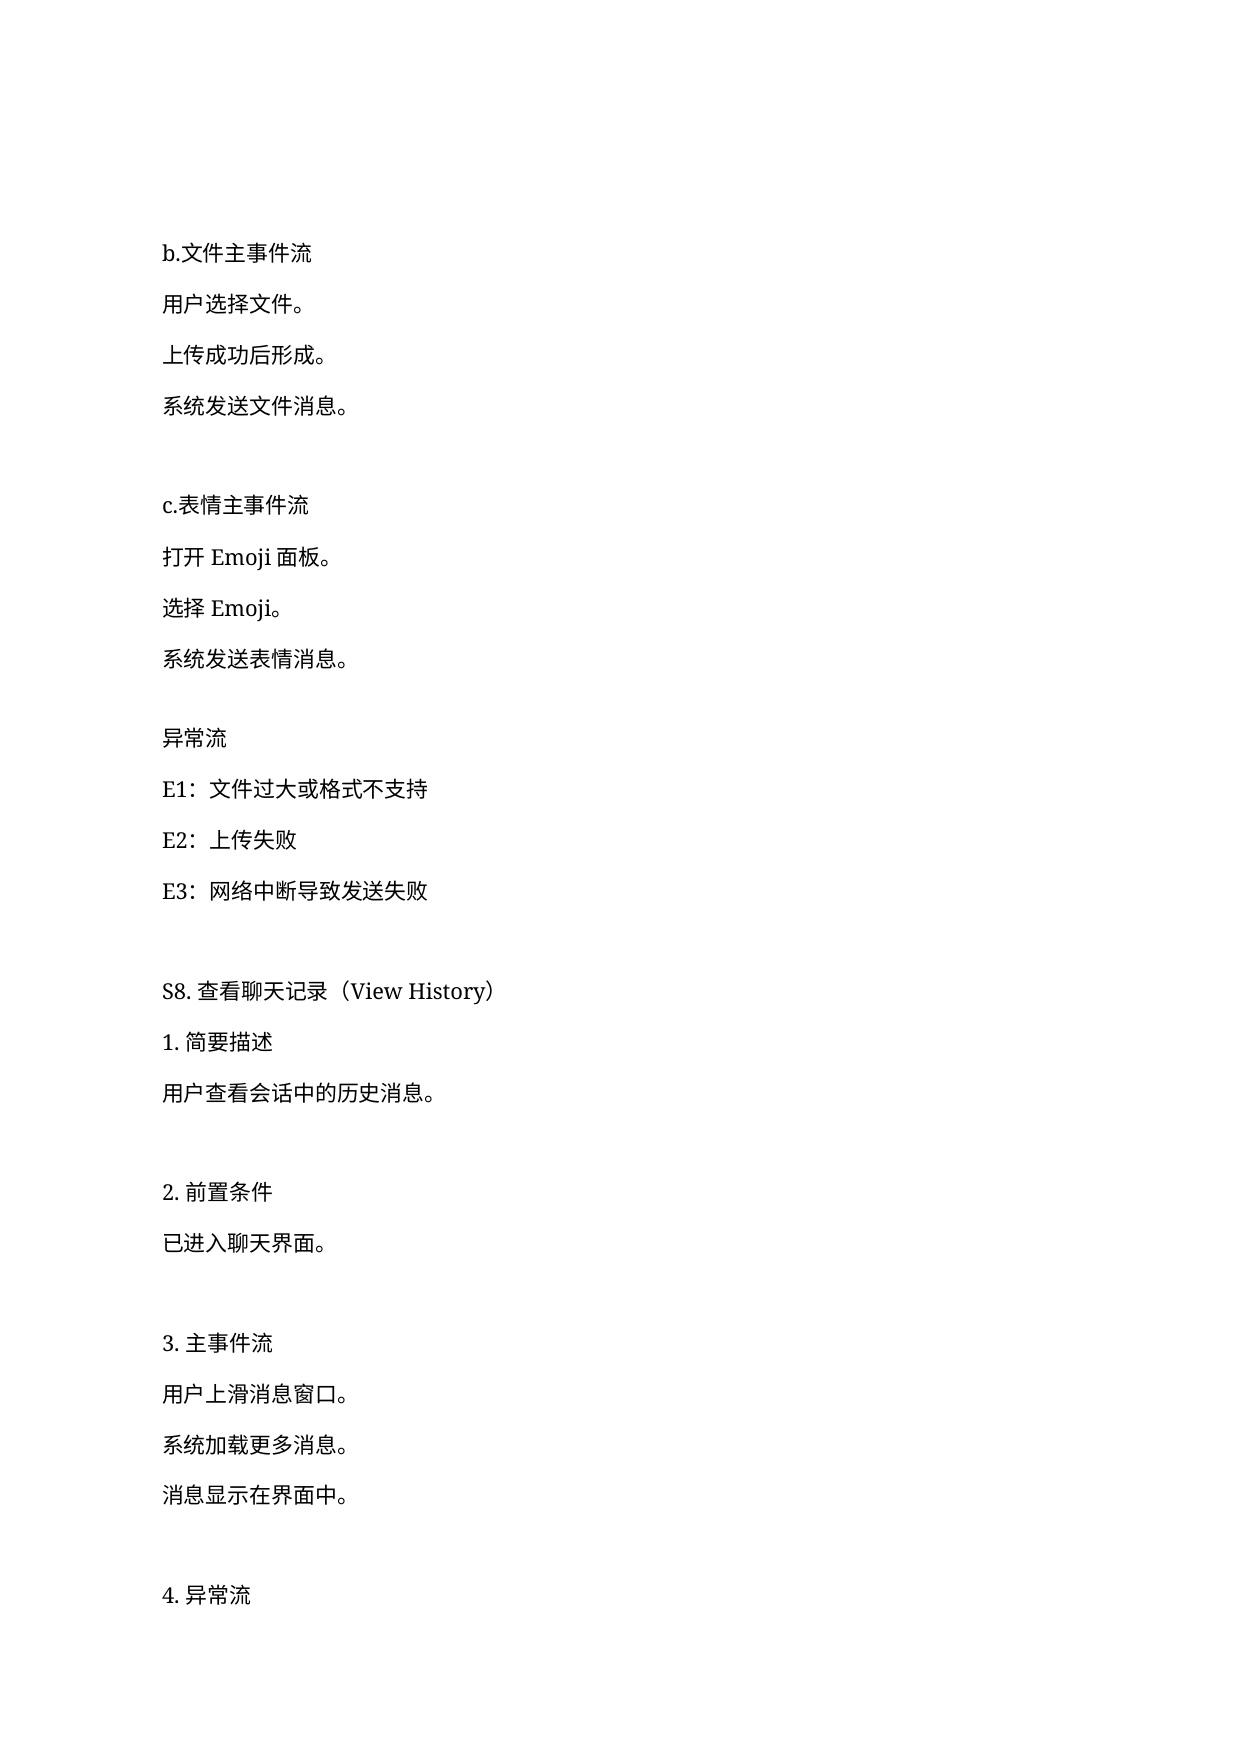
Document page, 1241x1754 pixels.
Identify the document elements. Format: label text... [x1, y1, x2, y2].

text 打开 Emoji 面板。 [118, 539, 1122, 571]
text 用户选择文件。 [118, 287, 1122, 319]
text E3：网络中断导致发送失败 [118, 874, 1122, 906]
text 系统发送表情消息。 [118, 642, 1122, 673]
text 2. 前置条件 [118, 1175, 1122, 1207]
text c.表情主事件流 [118, 488, 1122, 520]
text b.文件主事件流 [118, 236, 1122, 268]
text 系统发送文件消息。 [118, 389, 1122, 421]
text 1. 简要描述 [118, 1025, 1122, 1057]
text E1：文件过大或格式不支持 [118, 772, 1122, 804]
text 已进入聊天界面。 [118, 1226, 1122, 1258]
text 4. 异常流 [118, 1578, 1122, 1610]
text 3. 主事件流 [118, 1326, 1122, 1358]
text 异常流 [118, 721, 1122, 753]
text 用户查看会话中的历史消息。 [118, 1076, 1122, 1107]
text S8. 查看聊天记录（View History） [118, 974, 1122, 1006]
text 系统加载更多消息。 [118, 1428, 1122, 1459]
text 上传成功后形成。 [118, 338, 1122, 370]
text 消息显示在界面中。 [118, 1478, 1122, 1510]
text E2：上传失败 [118, 823, 1122, 855]
text 选择 Emoji。 [118, 591, 1122, 622]
text 用户上滑消息窗口。 [118, 1377, 1122, 1408]
